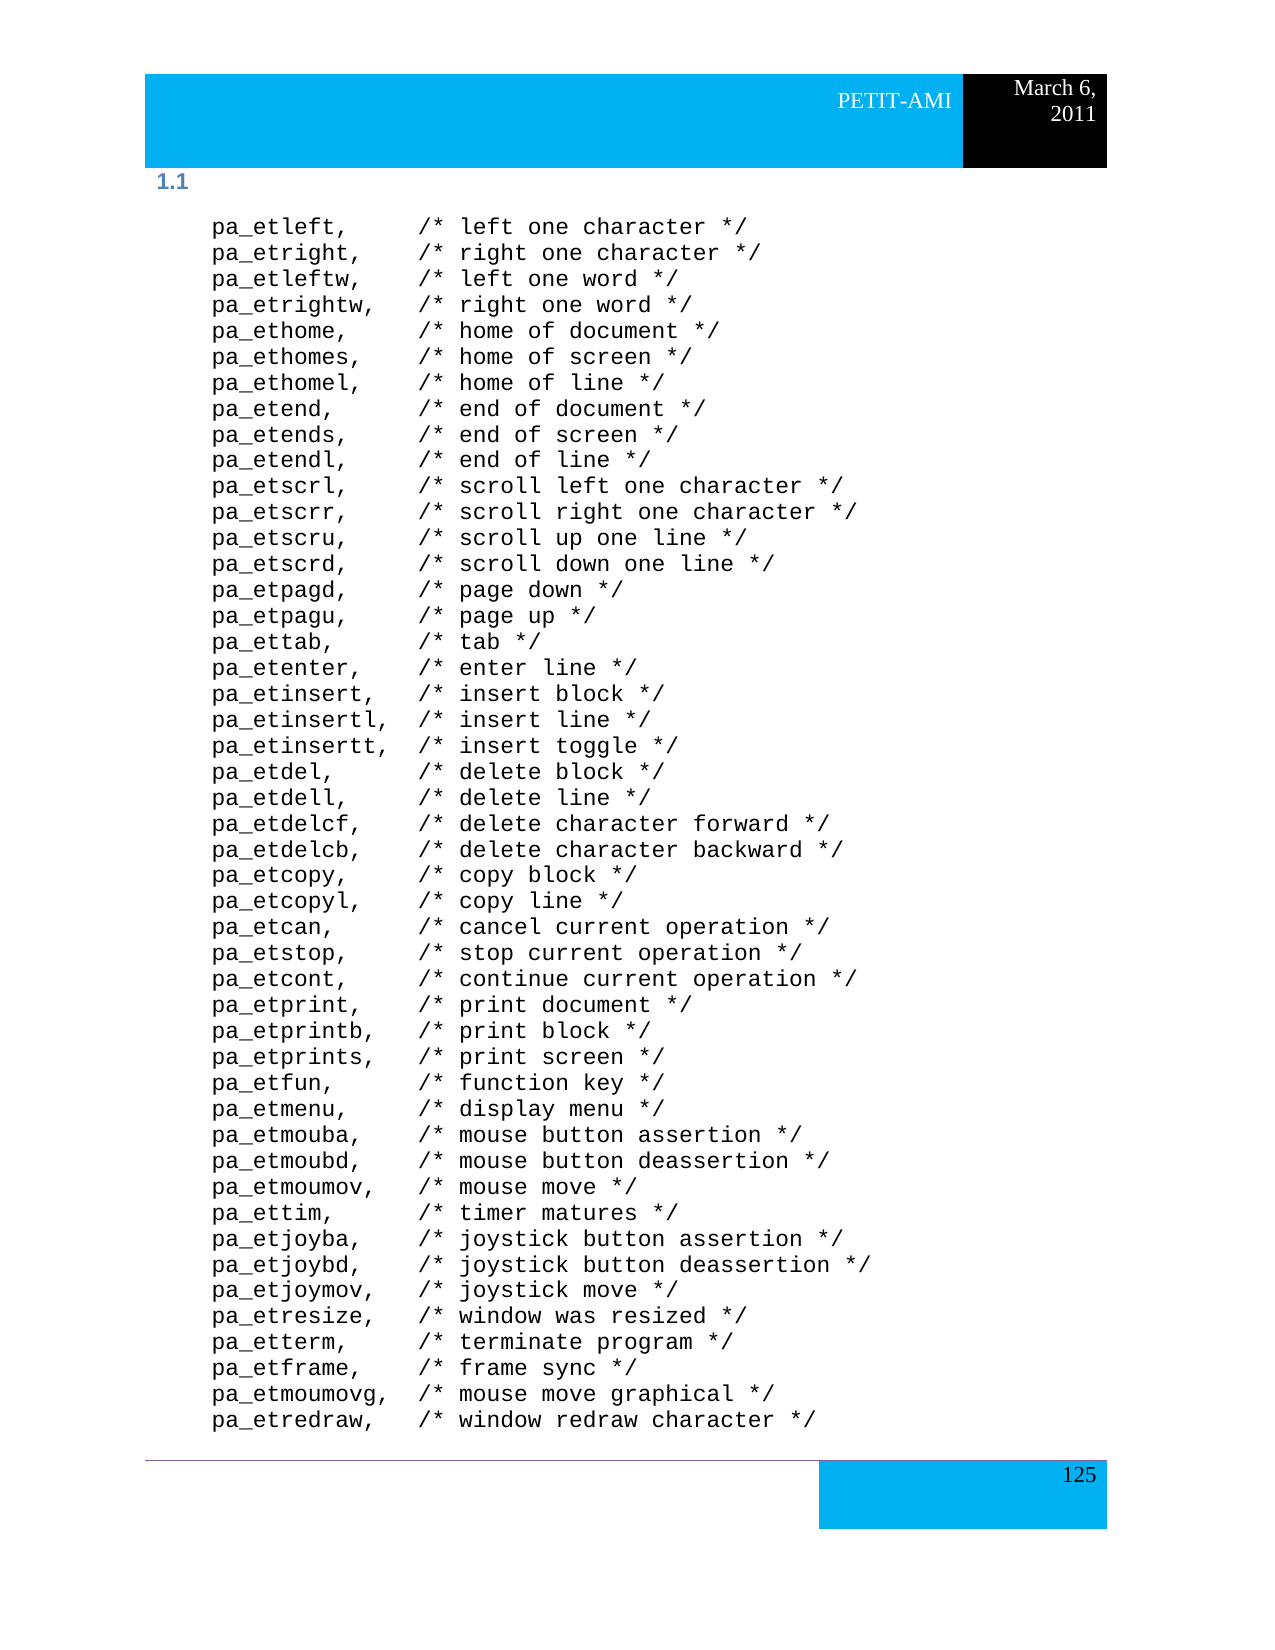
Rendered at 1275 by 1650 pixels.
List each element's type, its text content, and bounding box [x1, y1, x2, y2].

text pa_etresize, /* window was resized */ [156, 1305, 1118, 1331]
text pa_etinsertt, /* insert toggle */ [156, 734, 1118, 760]
text pa_etfun, /* function key */ [156, 1071, 1118, 1097]
text pa_etprintb, /* print block */ [156, 1019, 1118, 1045]
text pa_ettab, /* tab */ [156, 630, 1118, 656]
text pa_etenter, /* enter line */ [156, 656, 1118, 682]
text pa_etinsert, /* insert block */ [156, 682, 1118, 708]
text pa_ethomel, /* home of line */ [156, 371, 1118, 397]
text pa_etmenu, /* display menu */ [156, 1097, 1118, 1123]
text pa_etscrd, /* scroll down one line */ [156, 553, 1118, 578]
text pa_etpagu, /* page up */ [156, 604, 1118, 630]
text pa_etdelcf, /* delete character forward */ [156, 812, 1118, 838]
text pa_ettim, /* timer matures */ [156, 1201, 1118, 1227]
text pa_etendl, /* end of line */ [156, 449, 1118, 475]
text pa_etjoymov, /* joystick move */ [156, 1279, 1118, 1305]
text pa_etmoubd, /* mouse button deassertion */ [156, 1149, 1118, 1175]
text pa_etdell, /* delete line */ [156, 786, 1118, 812]
text pa_ethomes, /* home of screen */ [156, 345, 1118, 371]
text pa_etdelcb, /* delete character backward */ [156, 838, 1118, 864]
text pa_etredraw, /* window redraw character */ [156, 1408, 1118, 1434]
text pa_etprint, /* print document */ [156, 993, 1118, 1019]
text pa_etends, /* end of screen */ [156, 423, 1118, 449]
text pa_etscrr, /* scroll right one character */ [156, 501, 1118, 527]
text pa_etleft, /* left one character */ [156, 215, 1118, 241]
text pa_etprints, /* print screen */ [156, 1045, 1118, 1071]
text pa_etcont, /* continue current operation */ [156, 968, 1118, 993]
text pa_etdel, /* delete block */ [156, 760, 1118, 786]
text pa_etmouba, /* mouse button assertion */ [156, 1123, 1118, 1149]
text pa_etleftw, /* left one word */ [156, 267, 1118, 293]
text pa_etcopyl, /* copy line */ [156, 890, 1118, 916]
text pa_etframe, /* frame sync */ [156, 1357, 1118, 1383]
text pa_etjoyba, /* joystick button assertion */ [156, 1227, 1118, 1253]
text pa_etcan, /* cancel current operation */ [156, 916, 1118, 942]
text pa_etmoumovg, /* mouse move graphical */ [156, 1383, 1118, 1408]
text pa_etjoybd, /* joystick button deassertion */ [156, 1253, 1118, 1279]
text pa_etterm, /* terminate program */ [156, 1331, 1118, 1357]
text pa_etcopy, /* copy block */ [156, 864, 1118, 890]
text pa_etpagd, /* page down */ [156, 578, 1118, 604]
text pa_etright, /* right one character */ [156, 241, 1118, 267]
text pa_etscrl, /* scroll left one character */ [156, 475, 1118, 501]
text pa_etend, /* end of document */ [156, 397, 1118, 423]
text pa_ethome, /* home of document */ [156, 319, 1118, 345]
text pa_etmoumov, /* mouse move */ [156, 1175, 1118, 1201]
text pa_etinsertl, /* insert line */ [156, 708, 1118, 734]
text pa_etscru, /* scroll up one line */ [156, 527, 1118, 553]
text pa_etrightw, /* right one word */ [156, 293, 1118, 319]
text pa_etstop, /* stop current operation */ [156, 942, 1118, 968]
